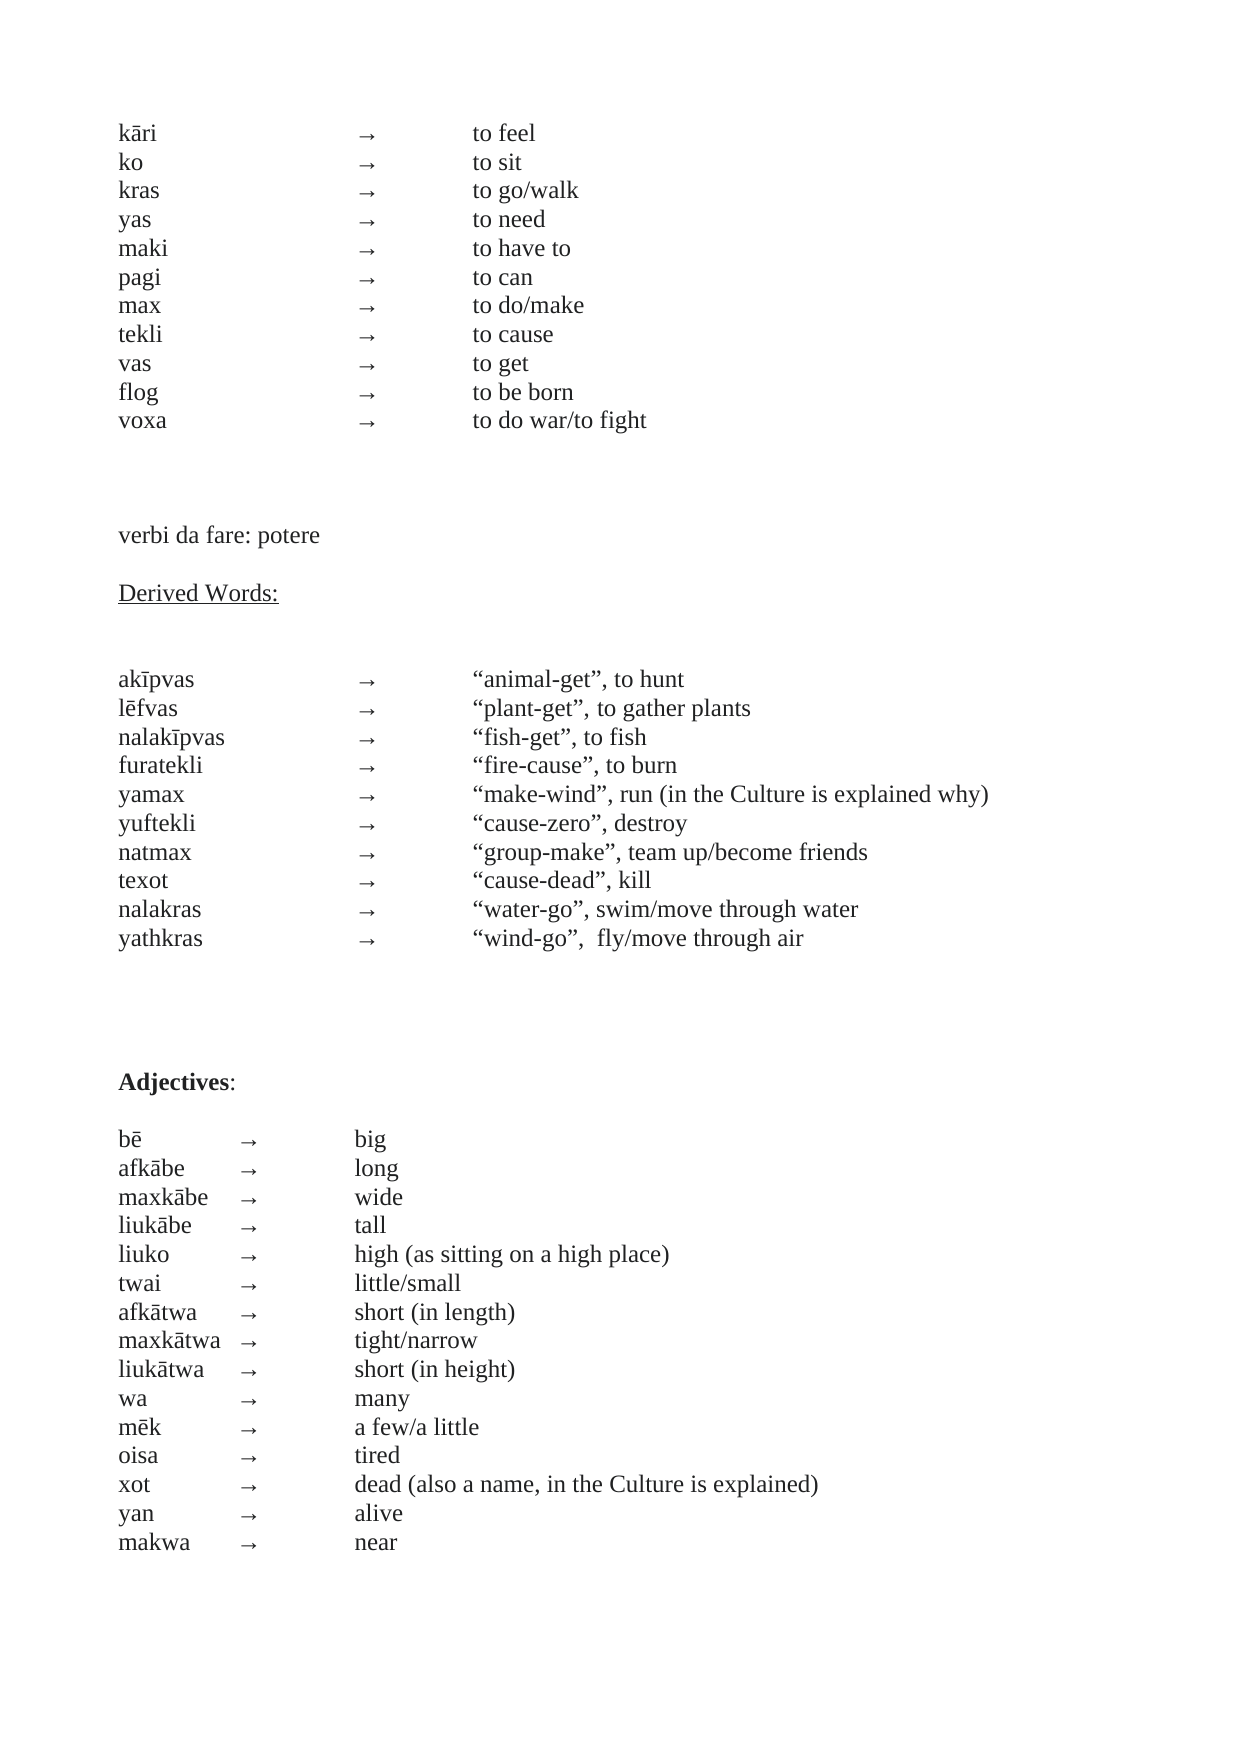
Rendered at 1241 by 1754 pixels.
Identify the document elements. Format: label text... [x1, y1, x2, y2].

text wa → many [118, 1383, 1122, 1412]
text maki → to have to [118, 233, 1122, 262]
text twai → little/small [118, 1268, 1122, 1297]
text lēfvas → “plant-get”, to gather plants [118, 693, 1122, 722]
text verbi da fare: potere [118, 521, 1122, 549]
text afkābe → long [118, 1153, 1122, 1182]
text maxkātwa → tight/narrow [118, 1326, 1122, 1354]
text max → to do/make [118, 291, 1122, 319]
text liukātwa → short (in height) [118, 1354, 1122, 1383]
text yamax → “make-wind”, run (in the Culture is explained why) [118, 779, 1122, 808]
text akīpvas → “animal-get”, to hunt [118, 664, 1122, 693]
text nalakīpvas → “fish-get”, to fish [118, 722, 1122, 751]
text maxkābe → wide [118, 1182, 1122, 1211]
text xot → dead (also a name, in the Culture is explained) [118, 1469, 1122, 1498]
text afkātwa → short (in length) [118, 1297, 1122, 1326]
text vas → to get [118, 348, 1122, 377]
text kras → to go/walk [118, 176, 1122, 204]
text natmax → “group-make”, team up/become friends [118, 837, 1122, 866]
text Derived Words: [118, 578, 1122, 607]
text liuko → high (as sitting on a high place) [118, 1239, 1122, 1268]
text texot → “cause-dead”, kill [118, 866, 1122, 894]
text yathkras → “wind-go”, fly/move through air [118, 923, 1122, 952]
text makwa → near [118, 1527, 1122, 1556]
text bē → big [118, 1124, 1122, 1153]
text yuftekli → “cause-zero”, destroy [118, 808, 1122, 837]
text yas → to need [118, 204, 1122, 233]
text voxa → to do war/to fight [118, 406, 1122, 434]
text ko → to sit [118, 147, 1122, 176]
text furatekli → “fire-cause”, to burn [118, 751, 1122, 779]
text liukābe → tall [118, 1211, 1122, 1239]
text tekli → to cause [118, 319, 1122, 348]
text oisa → tired [118, 1441, 1122, 1469]
text kāri → to feel [118, 118, 1122, 147]
text nalakras → “water-go”, swim/move through water [118, 894, 1122, 923]
text Adjectives: [118, 1067, 1122, 1096]
text yan → alive [118, 1498, 1122, 1527]
text pagi → to can [118, 262, 1122, 291]
text mēk → a few/a little [118, 1412, 1122, 1441]
text flog → to be born [118, 377, 1122, 406]
